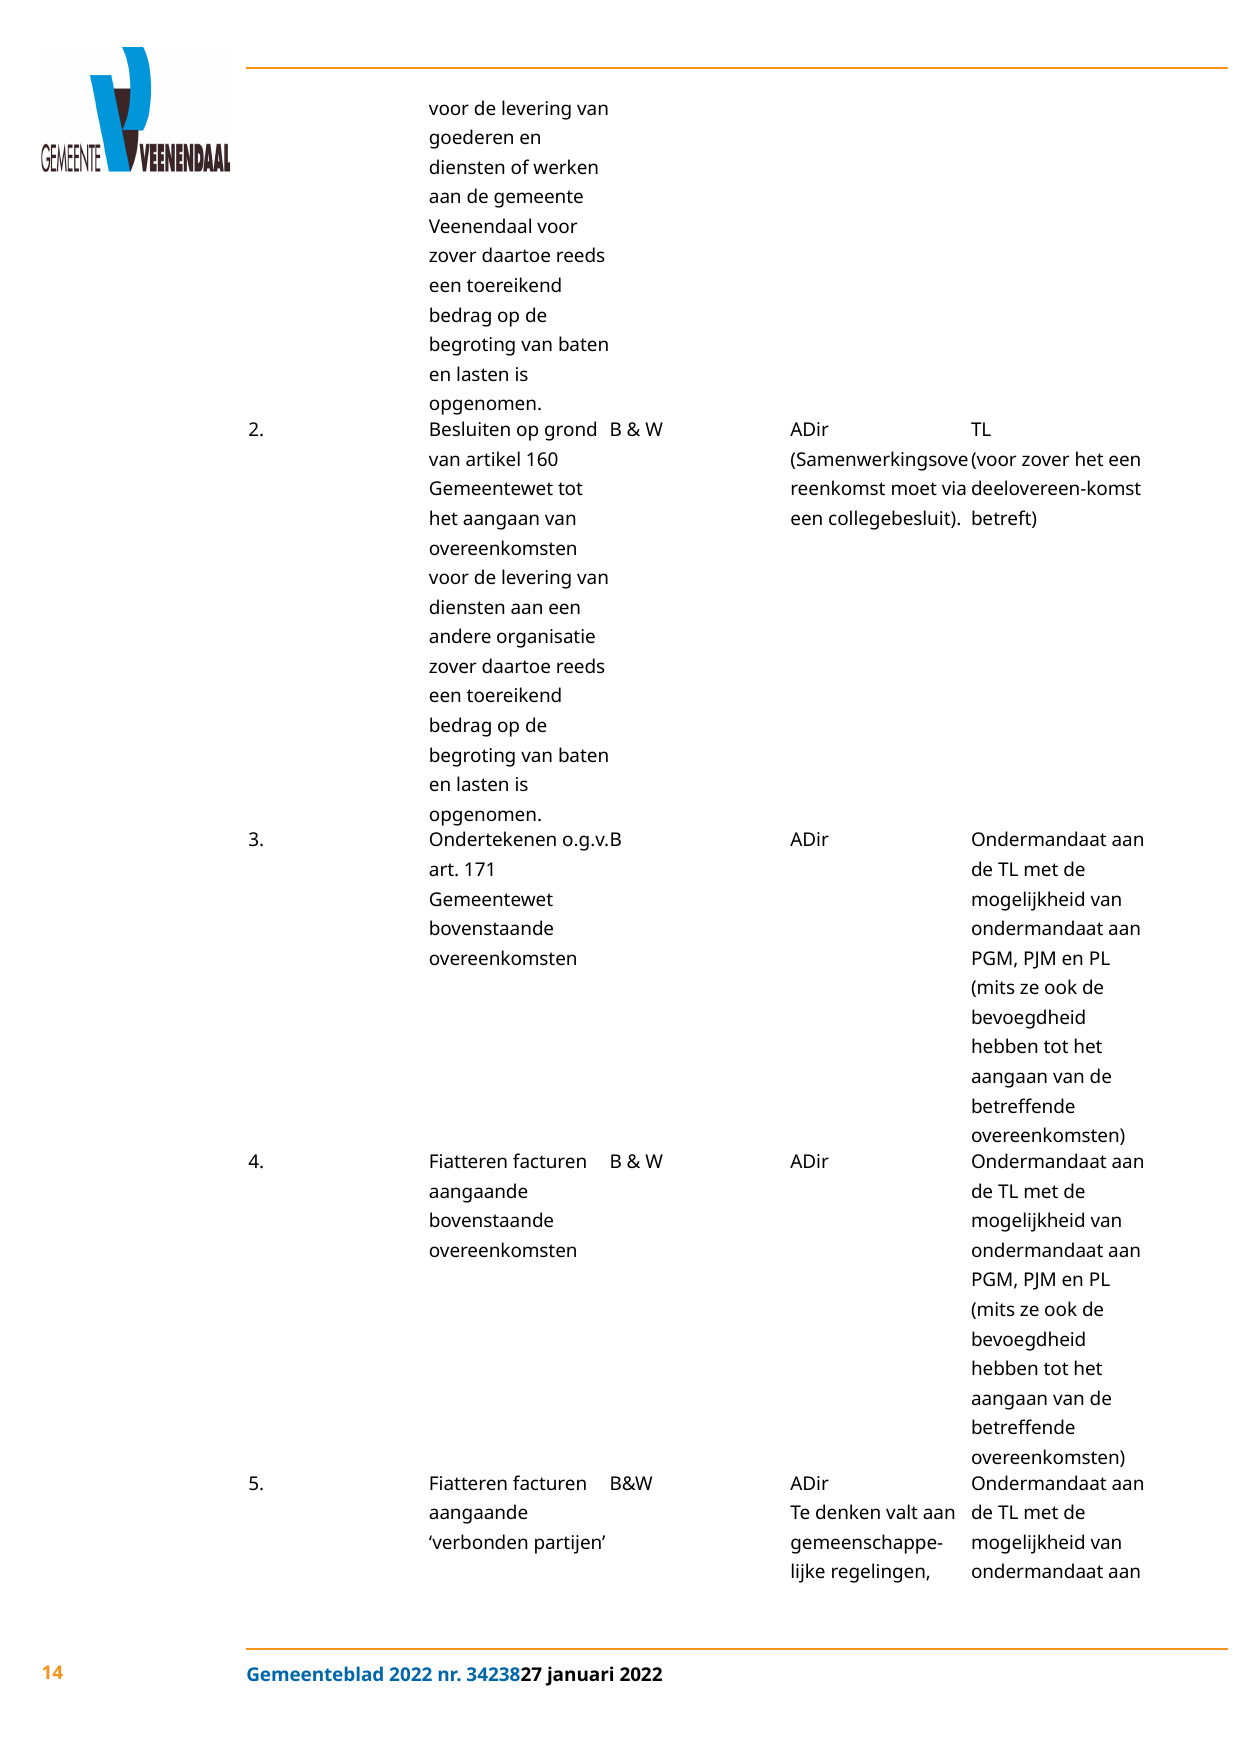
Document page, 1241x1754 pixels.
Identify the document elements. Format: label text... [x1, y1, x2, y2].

table_cell [790, 95, 971, 416]
table_cell Fiatteren facturen aangaande ‘verbonden partijen’ [429, 1470, 609, 1584]
table_cell [609, 95, 790, 416]
table_cell 5. [248, 1470, 429, 1584]
table_cell Ondermandaat aan de TL met de mogelijkheid van ondermandaat aan [971, 1470, 1152, 1584]
table_cell 2. [248, 416, 429, 827]
table_cell B & W [609, 1148, 790, 1470]
table_cell ADir [790, 1148, 971, 1470]
table_cell Fiatteren facturen aangaande bovenstaande overeenkomsten [429, 1148, 609, 1470]
table_cell Ondertekenen o.g.v. art. 171 Gemeentewet bovenstaande overeenkomsten [429, 827, 609, 1148]
table_cell TL (voor zover het een deelovereen-komst betreft) [971, 416, 1152, 827]
table_cell ADir Te denken valt aan gemeenschappe-lijke regelingen, [790, 1470, 971, 1584]
table_cell Ondermandaat aan de TL met de mogelijkheid van ondermandaat aan PGM, PJM en PL (mits ze ook de bevoegdheid hebben tot het aangaan van de betreffende overeenkomsten) [971, 1148, 1152, 1470]
table_cell [248, 95, 429, 416]
table_cell B&W [609, 1470, 790, 1584]
table_cell ADir (Samenwerkingsovereenkomst moet via een collegebesluit). [790, 416, 971, 827]
table_cell ADir [790, 827, 971, 1148]
table_cell Besluiten op grond van artikel 160 Gemeentewet tot het aangaan van overeenkomsten voor de levering van diensten aan een andere organisatie zover daartoe reeds een toereikend bedrag op de begroting van baten en lasten is opgenomen. [429, 416, 609, 827]
picture [41, 47, 130, 172]
table_cell B & W [609, 416, 790, 827]
table_cell 4. [248, 1148, 429, 1470]
table_cell B [609, 827, 790, 1148]
table_cell Ondermandaat aan de TL met de mogelijkheid van ondermandaat aan PGM, PJM en PL (mits ze ook de bevoegdheid hebben tot het aangaan van de betreffende overeenkomsten) [971, 827, 1152, 1148]
picture [123, 47, 231, 172]
table_cell 3. [248, 827, 429, 1148]
table_cell [971, 95, 1152, 416]
table_cell voor de levering van goederen en diensten of werken aan de gemeente Veenendaal voor zover daartoe reeds een toereikend bedrag op de begroting van baten en lasten is opgenomen. [429, 95, 609, 416]
